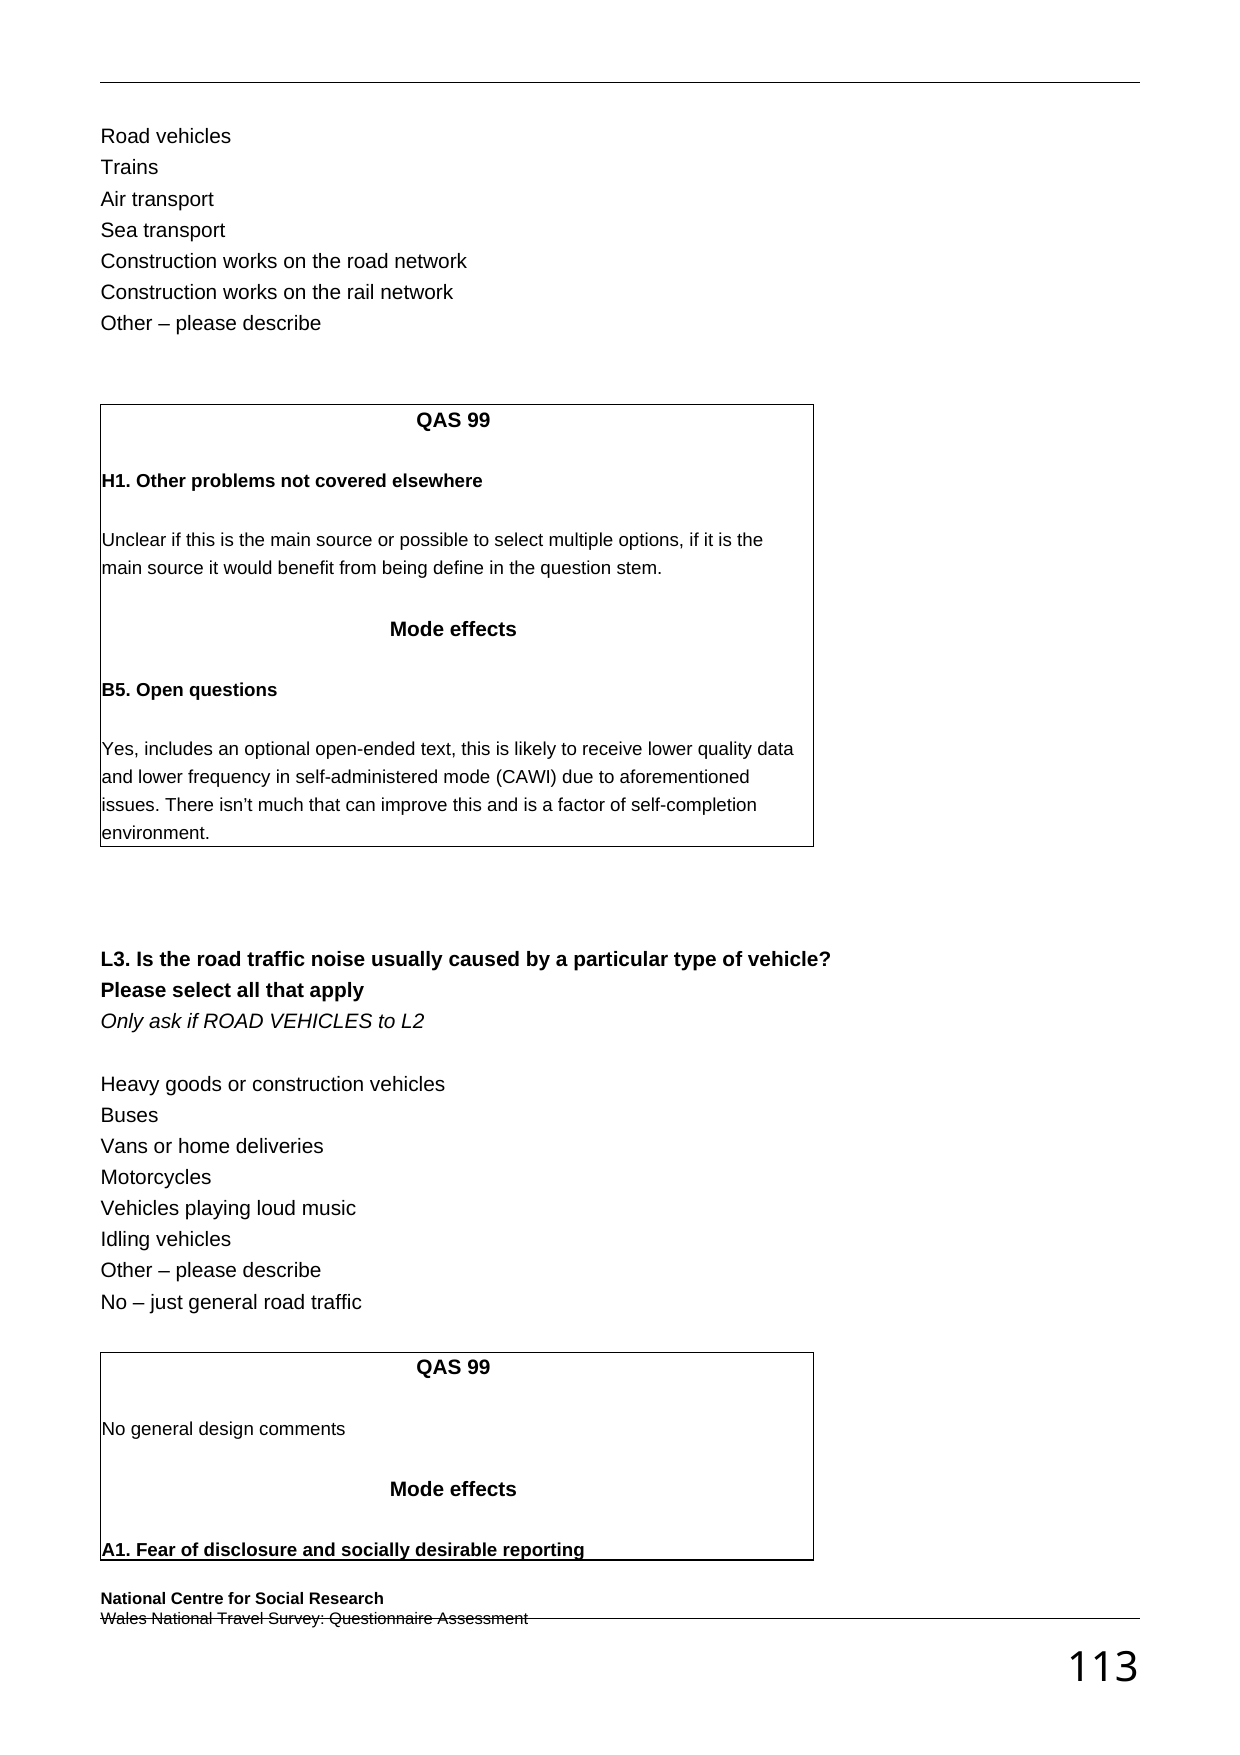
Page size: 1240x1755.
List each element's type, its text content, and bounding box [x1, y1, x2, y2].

text Only ask if ROAD VEHICLES to L2 [100, 1009, 1139, 1033]
text Road vehicles [100, 124, 1139, 148]
text H1. Other problems not covered elsewhere [101, 467, 813, 491]
text Construction works on the road network [100, 249, 1139, 273]
text No general design comments [101, 1414, 813, 1439]
text Air transport [100, 186, 1139, 210]
text Heavy goods or construction vehicles [100, 1071, 1139, 1095]
text No – just general road traffic [100, 1289, 1139, 1313]
text Trains [100, 155, 1139, 179]
text L3. Is the road traffic noise usually caused by a particular type of vehicle? [100, 947, 1139, 971]
text Mode effects [101, 1473, 813, 1501]
text Unclear if this is the main source or possible to select multiple options, if it is the main source it would benefit from being define in the question stem. [101, 526, 813, 579]
text B5. Open questions [101, 676, 813, 700]
text Other – please describe [100, 1258, 1139, 1282]
text Idling vehicles [100, 1227, 1139, 1251]
text Vans or home deliveries [100, 1134, 1139, 1158]
text Mode effects [101, 613, 813, 640]
text Please select all that apply [100, 978, 1139, 1002]
text Motorcycles [100, 1165, 1139, 1189]
text Vehicles playing loud music [100, 1196, 1139, 1220]
text Other – please describe [100, 311, 1139, 335]
text QAS 99 [101, 405, 813, 431]
text Yes, includes an optional open-ended text, this is likely to receive lower quality data and lower frequency in self-administered mode (CAWI) due to aforementioned issues. There isn’t much that can improve this and is a factor of self-completion environment. [101, 735, 813, 846]
text Buses [100, 1103, 1139, 1127]
text QAS 99 [101, 1353, 813, 1379]
text A1. Fear of disclosure and socially desirable reporting [101, 1536, 813, 1559]
text Sea transport [100, 217, 1139, 241]
text Construction works on the rail network [100, 280, 1139, 304]
